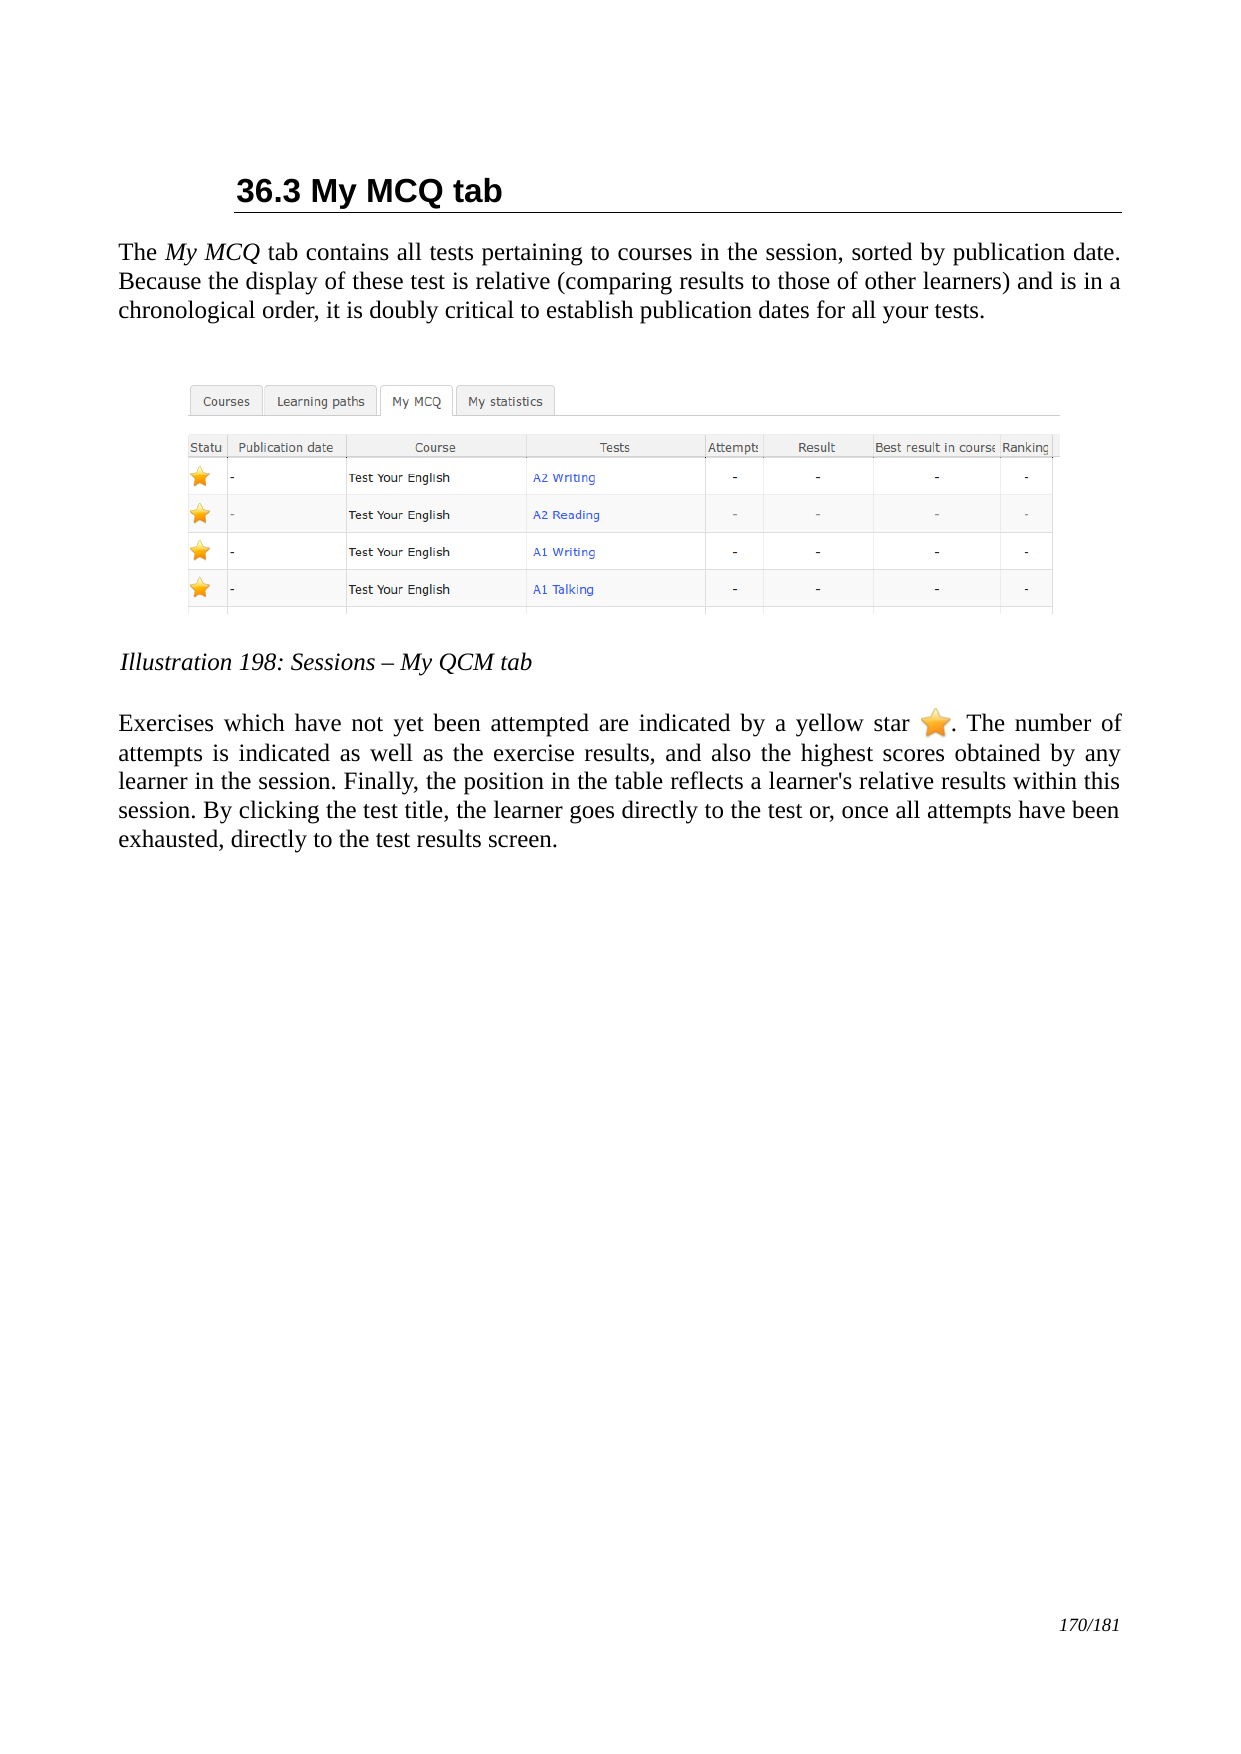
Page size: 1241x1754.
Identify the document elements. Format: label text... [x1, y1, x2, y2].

text Illustration 198: Sessions – My QCM tab [120, 647, 1120, 676]
picture [180, 375, 1060, 614]
picture [921, 708, 951, 738]
text Exercises which have not yet been attempted are indicated by a yellow star . The number of attempts is indicated as well as the exercise results, and also the highest scores obtained by any learner in the session. Finally, the position in the table reflects a learner's relative results within this session. By clicking the test title, the learner goes directly to the test or, once all attempts have been exhausted, directly to the test results screen. [118, 708, 1122, 853]
text The My MCQ tab contains all tests pertaining to courses in the session, sorted by publication date. Because the display of these test is relative (comparing results to those of other learners) and is in a chronological order, it is doubly critical to establish publication dates for all your tests. [118, 237, 1122, 323]
subtitle My MCQ tab [234, 172, 1122, 212]
